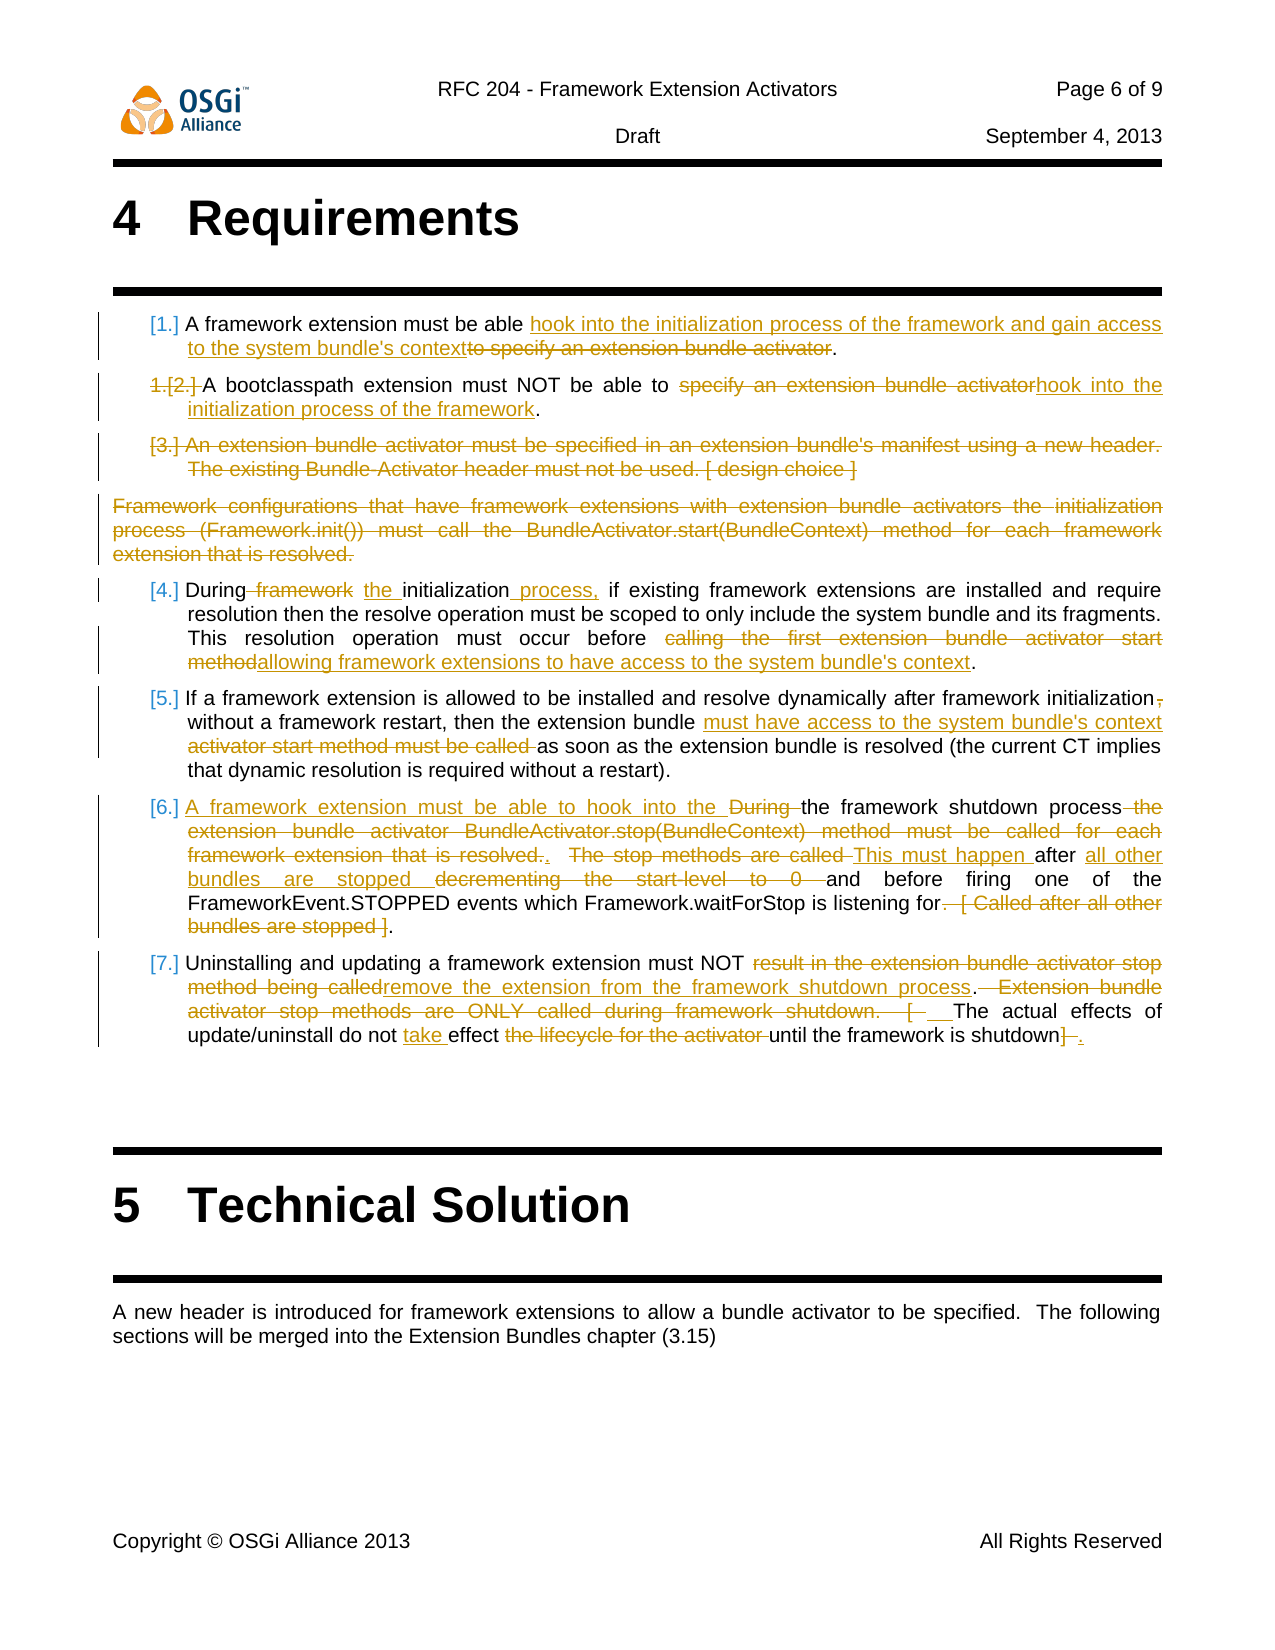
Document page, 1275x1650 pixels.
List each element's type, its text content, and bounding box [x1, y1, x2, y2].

picture [113, 78, 257, 142]
list During the initialization process, if existing framework extensions are installed and require resolution then the resolve operation must be scoped to only include the system bundle and its fragments. This resolution operation must occur before allowing framework extensions to have access to the system bundle's context. [150, 578, 1162, 674]
list A framework extension must be able hook into the initialization process of the framework and gain access to the system bundle's context. [150, 312, 1162, 360]
subtitle Requirements [112, 160, 1162, 296]
text A new header is introduced for framework extensions to allow a bundle activator to be specified. The following sections will be merged into the Extension Bundles chapter (3.15) [112, 1300, 1162, 1348]
list Uninstalling and updating a framework extension must NOT remove the extension from the framework shutdown process. The actual effects of update/uninstall do not take effect until the framework is shutdown. [150, 951, 1162, 1047]
list A bootclasspath extension must NOT be able to hook into the initialization process of the framework. [150, 373, 1162, 421]
list If a framework extension is allowed to be installed and resolve dynamically after framework initialization without a framework restart, then the extension bundle must have access to the system bundle's context as soon as the extension bundle is resolved (the current CT implies that dynamic resolution is required without a restart). [150, 686, 1162, 782]
subtitle Technical Solution [112, 1148, 1162, 1283]
list A framework extension must be able to hook into the the framework shutdown process. This must happen after all other bundles are stopped and before firing one of the FrameworkEvent.STOPPED events which Framework.waitForStop is listening for. [150, 794, 1162, 938]
